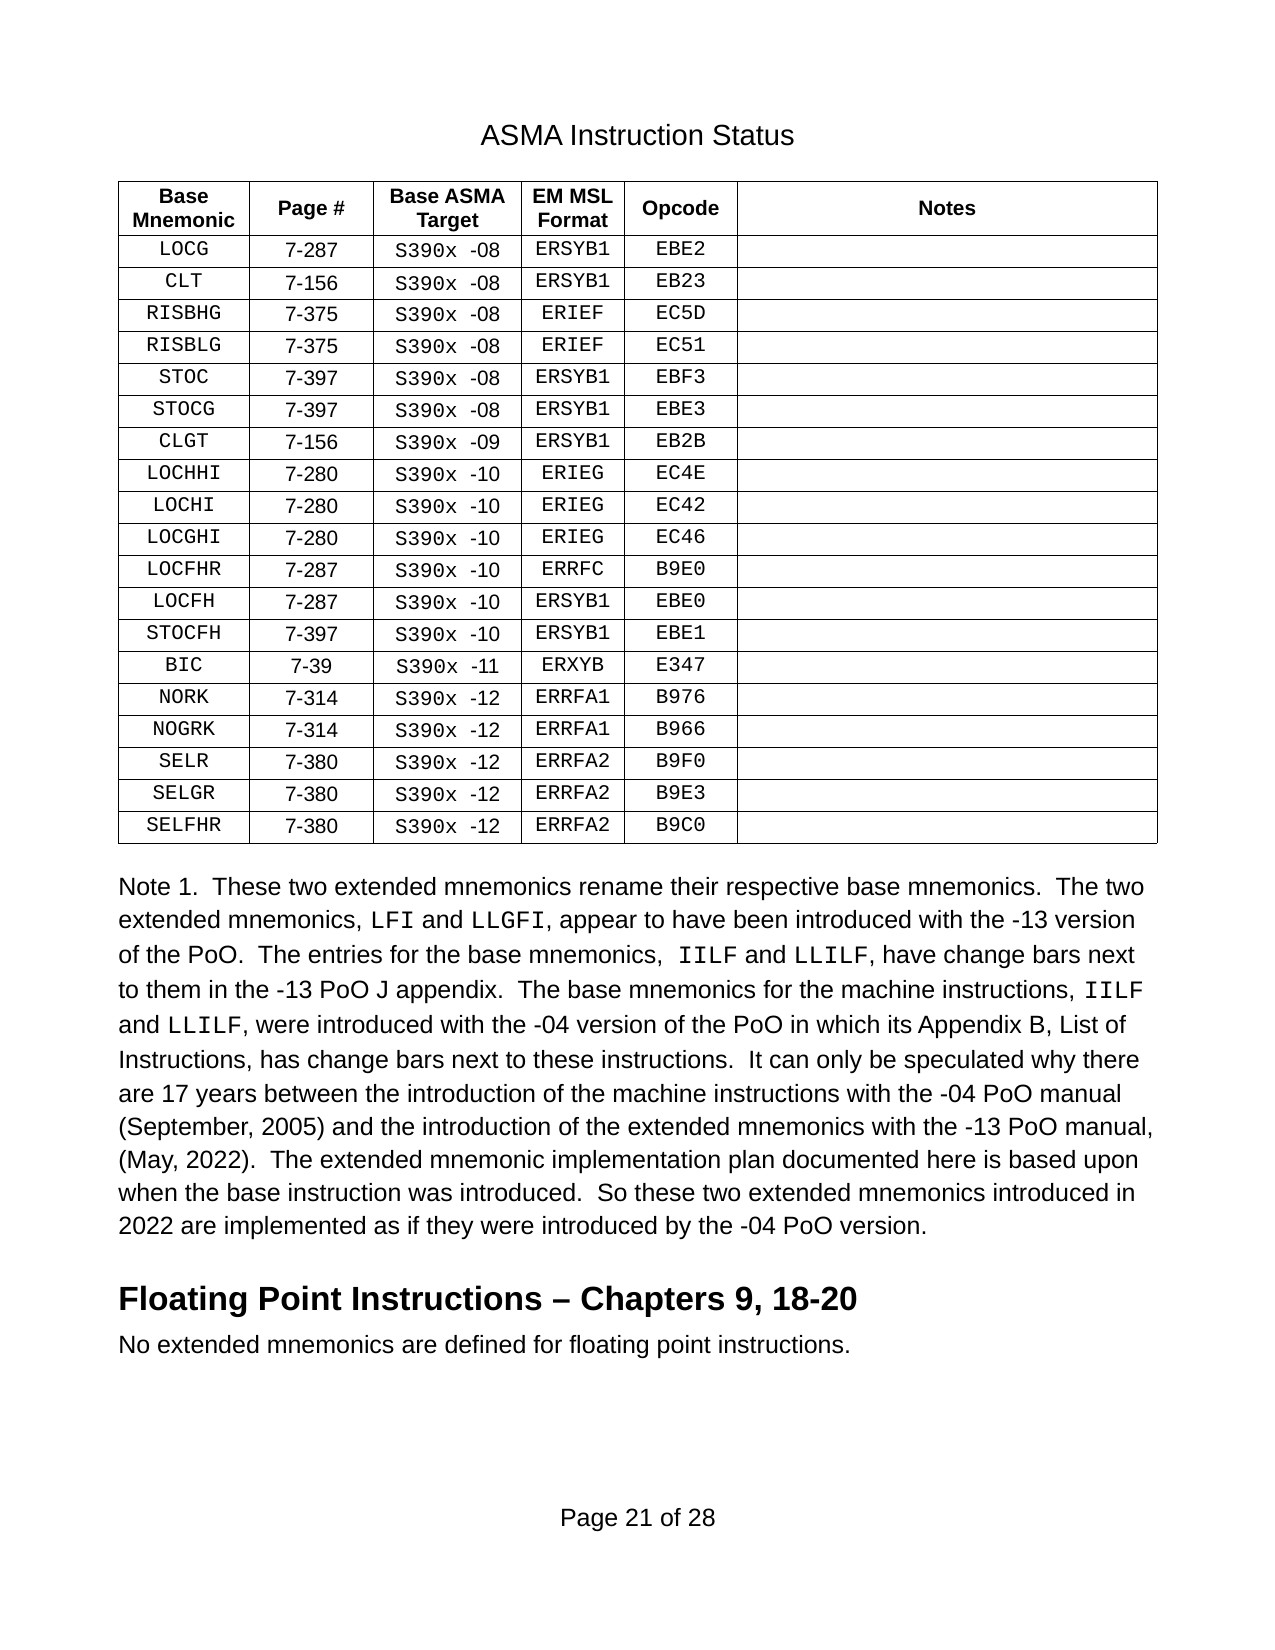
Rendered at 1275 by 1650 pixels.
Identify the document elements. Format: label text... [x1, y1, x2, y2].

table_cell NOGRK [119, 716, 249, 747]
table_cell RISBLG [119, 332, 249, 363]
table_cell ERIEG [522, 492, 624, 523]
table_cell LOCG [119, 236, 249, 267]
table_cell LOCHHI [119, 460, 249, 491]
table_cell [738, 588, 1157, 619]
table_cell STOCG [119, 396, 249, 427]
text No extended mnemonics are defined for floating point instructions. [118, 1330, 1157, 1359]
table_cell EB23 [625, 268, 737, 299]
table_cell LOCGHI [119, 524, 249, 555]
table_cell B9F0 [625, 748, 737, 779]
table_cell ERSYB1 [522, 364, 624, 395]
table_cell EBF3 [625, 364, 737, 395]
table_cell S390x -12 [374, 812, 521, 843]
table_cell S390x -10 [374, 556, 521, 587]
table_header Notes [738, 182, 1157, 235]
table_cell ERIEG [522, 460, 624, 491]
table_cell ERRFA2 [522, 780, 624, 811]
table_cell [738, 812, 1157, 843]
table_cell 7-156 [250, 428, 373, 459]
table_cell SELGR [119, 780, 249, 811]
table_cell S390x -08 [374, 396, 521, 427]
table_cell 7-314 [250, 716, 373, 747]
table_cell STOCFH [119, 620, 249, 651]
table_cell S390x -08 [374, 332, 521, 363]
table_cell EC51 [625, 332, 737, 363]
table_cell ERSYB1 [522, 396, 624, 427]
table_cell SELR [119, 748, 249, 779]
table_cell RISBHG [119, 300, 249, 331]
table_cell [738, 460, 1157, 491]
table_cell 7-280 [250, 460, 373, 491]
table_cell 7-314 [250, 684, 373, 715]
table_cell LOCHI [119, 492, 249, 523]
table_cell 7-380 [250, 748, 373, 779]
table_cell [738, 556, 1157, 587]
table_cell ERRFA1 [522, 716, 624, 747]
table_cell 7-287 [250, 556, 373, 587]
table_cell EB2B [625, 428, 737, 459]
table_cell ERRFC [522, 556, 624, 587]
text Note 1. These two extended mnemonics rename their respective base mnemonics. The two extended mnemonics, LFI and LLGFI, appear to have been introduced with the -13 version of the PoO. The entries for the base mnemonics, IILF and LLILF, have change bars next to them in the -13 PoO J appendix. The base mnemonics for the machine instructions, IILF and LLILF, were introduced with the -04 version of the PoO in which its Appendix B, List of Instructions, has change bars next to these instructions. It can only be speculated why there are 17 years between the introduction of the machine instructions with the -04 PoO manual (September, 2005) and the introduction of the extended mnemonics with the -13 PoO manual, (May, 2022). The extended mnemonic implementation plan documented here is based upon when the base instruction was introduced. So these two extended mnemonics introduced in 2022 are implemented as if they were introduced by the -04 PoO version. [118, 872, 1157, 1239]
table_cell E347 [625, 652, 737, 683]
table_header Opcode [625, 182, 737, 235]
table_cell ERSYB1 [522, 588, 624, 619]
table_cell B966 [625, 716, 737, 747]
table_cell 7-380 [250, 780, 373, 811]
table_cell S390x -08 [374, 268, 521, 299]
table_cell ERRFA2 [522, 812, 624, 843]
table_cell B976 [625, 684, 737, 715]
table_cell [738, 524, 1157, 555]
table_cell ERSYB1 [522, 236, 624, 267]
table_cell LOCFH [119, 588, 249, 619]
table_cell ERSYB1 [522, 428, 624, 459]
table_cell STOC [119, 364, 249, 395]
table_cell 7-280 [250, 492, 373, 523]
table_cell EBE2 [625, 236, 737, 267]
table_header Page # [250, 182, 373, 235]
table_cell [738, 300, 1157, 331]
table_cell 7-380 [250, 812, 373, 843]
table_cell CLT [119, 268, 249, 299]
table_cell EC46 [625, 524, 737, 555]
table_cell [738, 428, 1157, 459]
table_cell 7-156 [250, 268, 373, 299]
table_cell 7-375 [250, 332, 373, 363]
table_cell [738, 268, 1157, 299]
table_cell [738, 716, 1157, 747]
table_cell S390x -10 [374, 588, 521, 619]
table_cell 7-375 [250, 300, 373, 331]
table_cell S390x -10 [374, 620, 521, 651]
table_cell 7-287 [250, 236, 373, 267]
table_cell [738, 396, 1157, 427]
table_cell [738, 620, 1157, 651]
table_cell EBE1 [625, 620, 737, 651]
subtitle Floating Point Instructions – Chapters 9, 18-20 [118, 1279, 1157, 1318]
table_cell S390x -12 [374, 716, 521, 747]
table_cell B9E0 [625, 556, 737, 587]
table_cell 7-287 [250, 588, 373, 619]
table_cell [738, 780, 1157, 811]
table_cell 7-397 [250, 364, 373, 395]
table_cell S390x -11 [374, 652, 521, 683]
table_cell S390x -08 [374, 300, 521, 331]
table_cell S390x -08 [374, 364, 521, 395]
table_cell B9E3 [625, 780, 737, 811]
table_cell EC42 [625, 492, 737, 523]
table_cell [738, 364, 1157, 395]
table_cell CLGT [119, 428, 249, 459]
table_cell BIC [119, 652, 249, 683]
table_cell EBE0 [625, 588, 737, 619]
table_cell ERIEG [522, 524, 624, 555]
table_cell S390x -10 [374, 492, 521, 523]
table_cell [738, 332, 1157, 363]
table_cell B9C0 [625, 812, 737, 843]
table_cell NORK [119, 684, 249, 715]
table_cell SELFHR [119, 812, 249, 843]
table_cell EC4E [625, 460, 737, 491]
table_cell ERRFA2 [522, 748, 624, 779]
table_cell ERXYB [522, 652, 624, 683]
table_cell S390x -12 [374, 684, 521, 715]
table_cell 7-397 [250, 396, 373, 427]
table_cell 7-397 [250, 620, 373, 651]
table_cell LOCFHR [119, 556, 249, 587]
table_cell EC5D [625, 300, 737, 331]
table_header Base ASMA Target [374, 182, 521, 235]
table_cell ERIEF [522, 332, 624, 363]
table_cell S390x -10 [374, 524, 521, 555]
table_cell ERRFA1 [522, 684, 624, 715]
table_cell [738, 684, 1157, 715]
table_cell EBE3 [625, 396, 737, 427]
table_header Base Mnemonic [119, 182, 249, 235]
table_cell [738, 236, 1157, 267]
table_cell ERIEF [522, 300, 624, 331]
table_header EM MSL Format [522, 182, 624, 235]
table_cell [738, 492, 1157, 523]
table_cell [738, 748, 1157, 779]
table_cell S390x -12 [374, 780, 521, 811]
table_cell 7-39 [250, 652, 373, 683]
table_cell [738, 652, 1157, 683]
table_cell S390x -09 [374, 428, 521, 459]
table_cell 7-280 [250, 524, 373, 555]
table_cell ERSYB1 [522, 620, 624, 651]
table_cell S390x -12 [374, 748, 521, 779]
table_cell S390x -08 [374, 236, 521, 267]
table_cell S390x -10 [374, 460, 521, 491]
table_cell ERSYB1 [522, 268, 624, 299]
